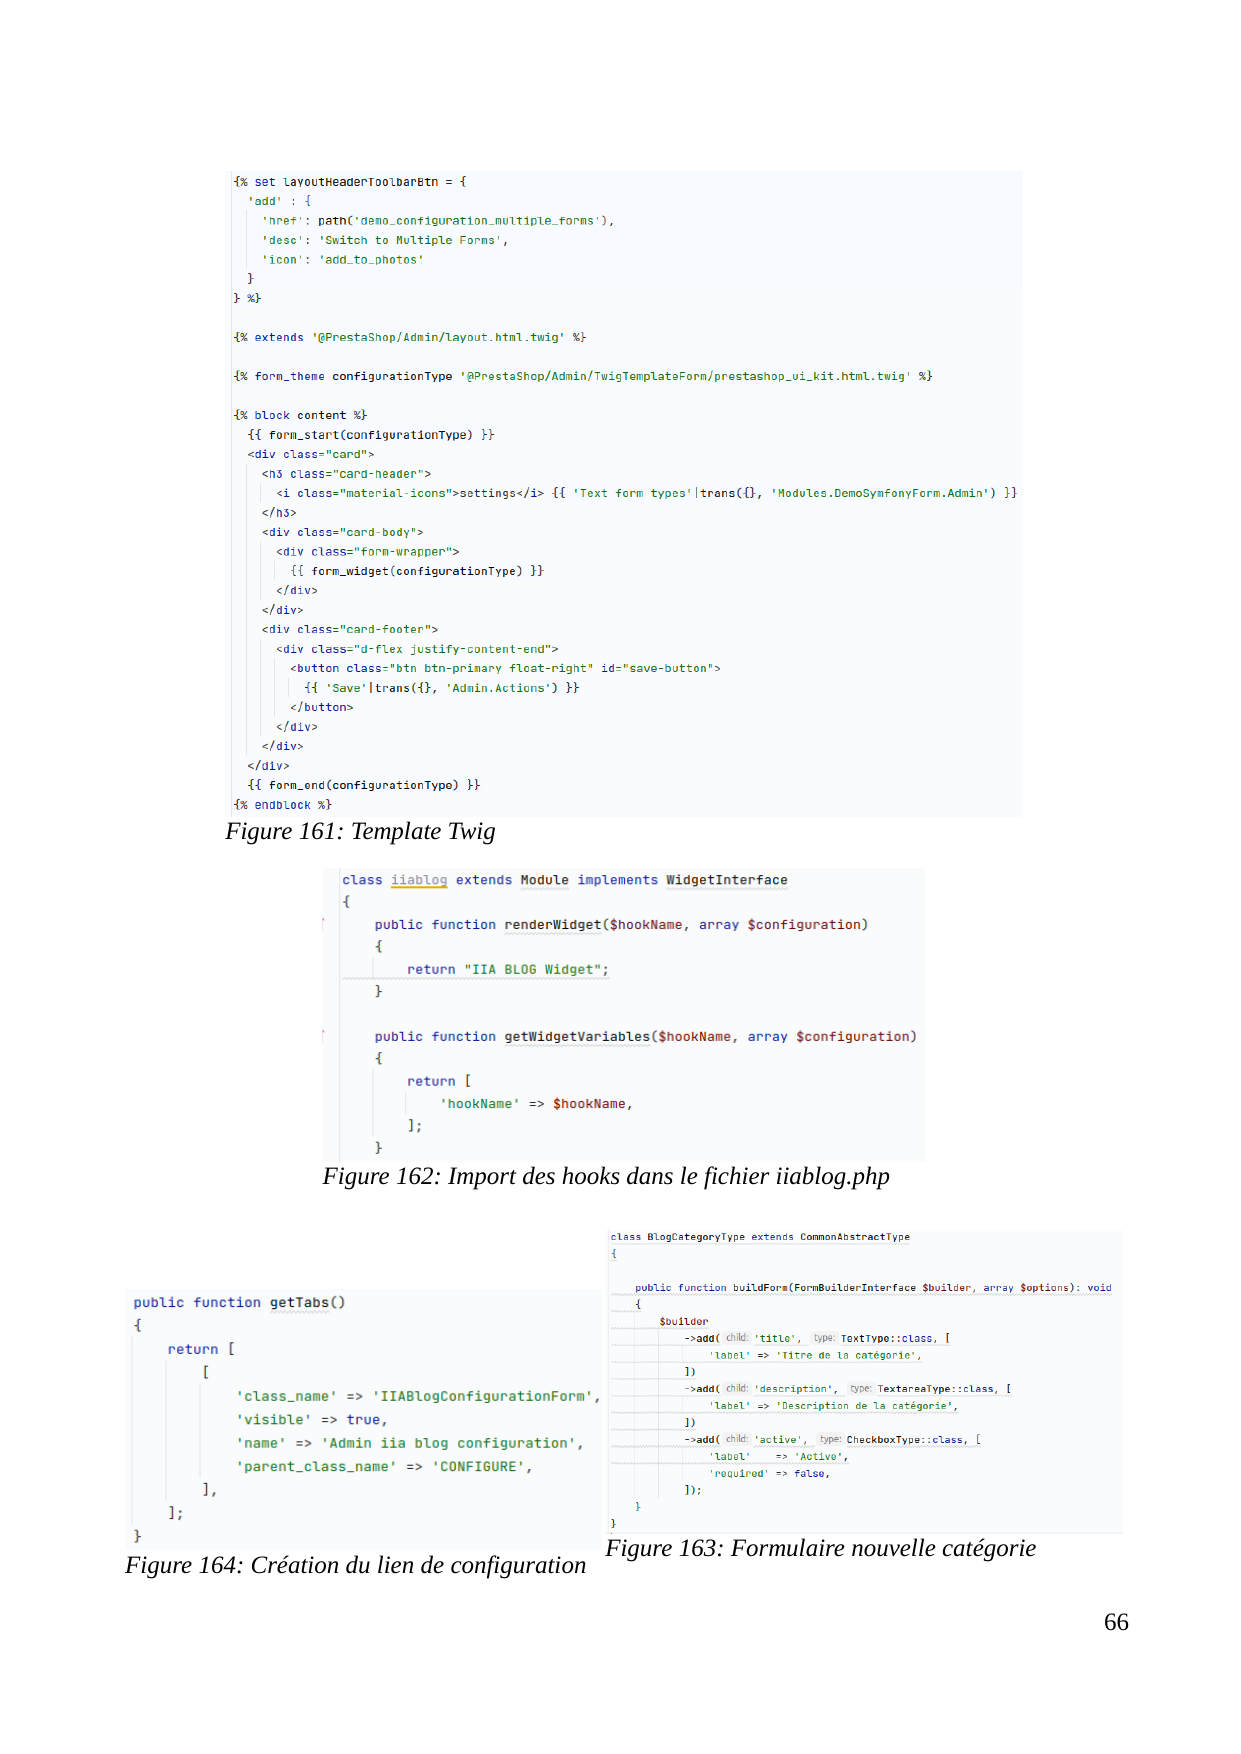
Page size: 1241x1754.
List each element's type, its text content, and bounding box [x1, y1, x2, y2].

picture [322, 868, 926, 1162]
picture [605, 1230, 1123, 1534]
picture [125, 1289, 603, 1550]
text Figure 164: Création du lien de configuration [125, 1550, 602, 1579]
text Figure 162: Import des hooks dans le fichier iiablog.php [322, 1162, 925, 1190]
text Figure 163: Formulaire nouvelle catégorie [605, 1534, 1123, 1562]
text Figure 161: Template Twig [225, 817, 1023, 845]
picture [225, 171, 1023, 817]
